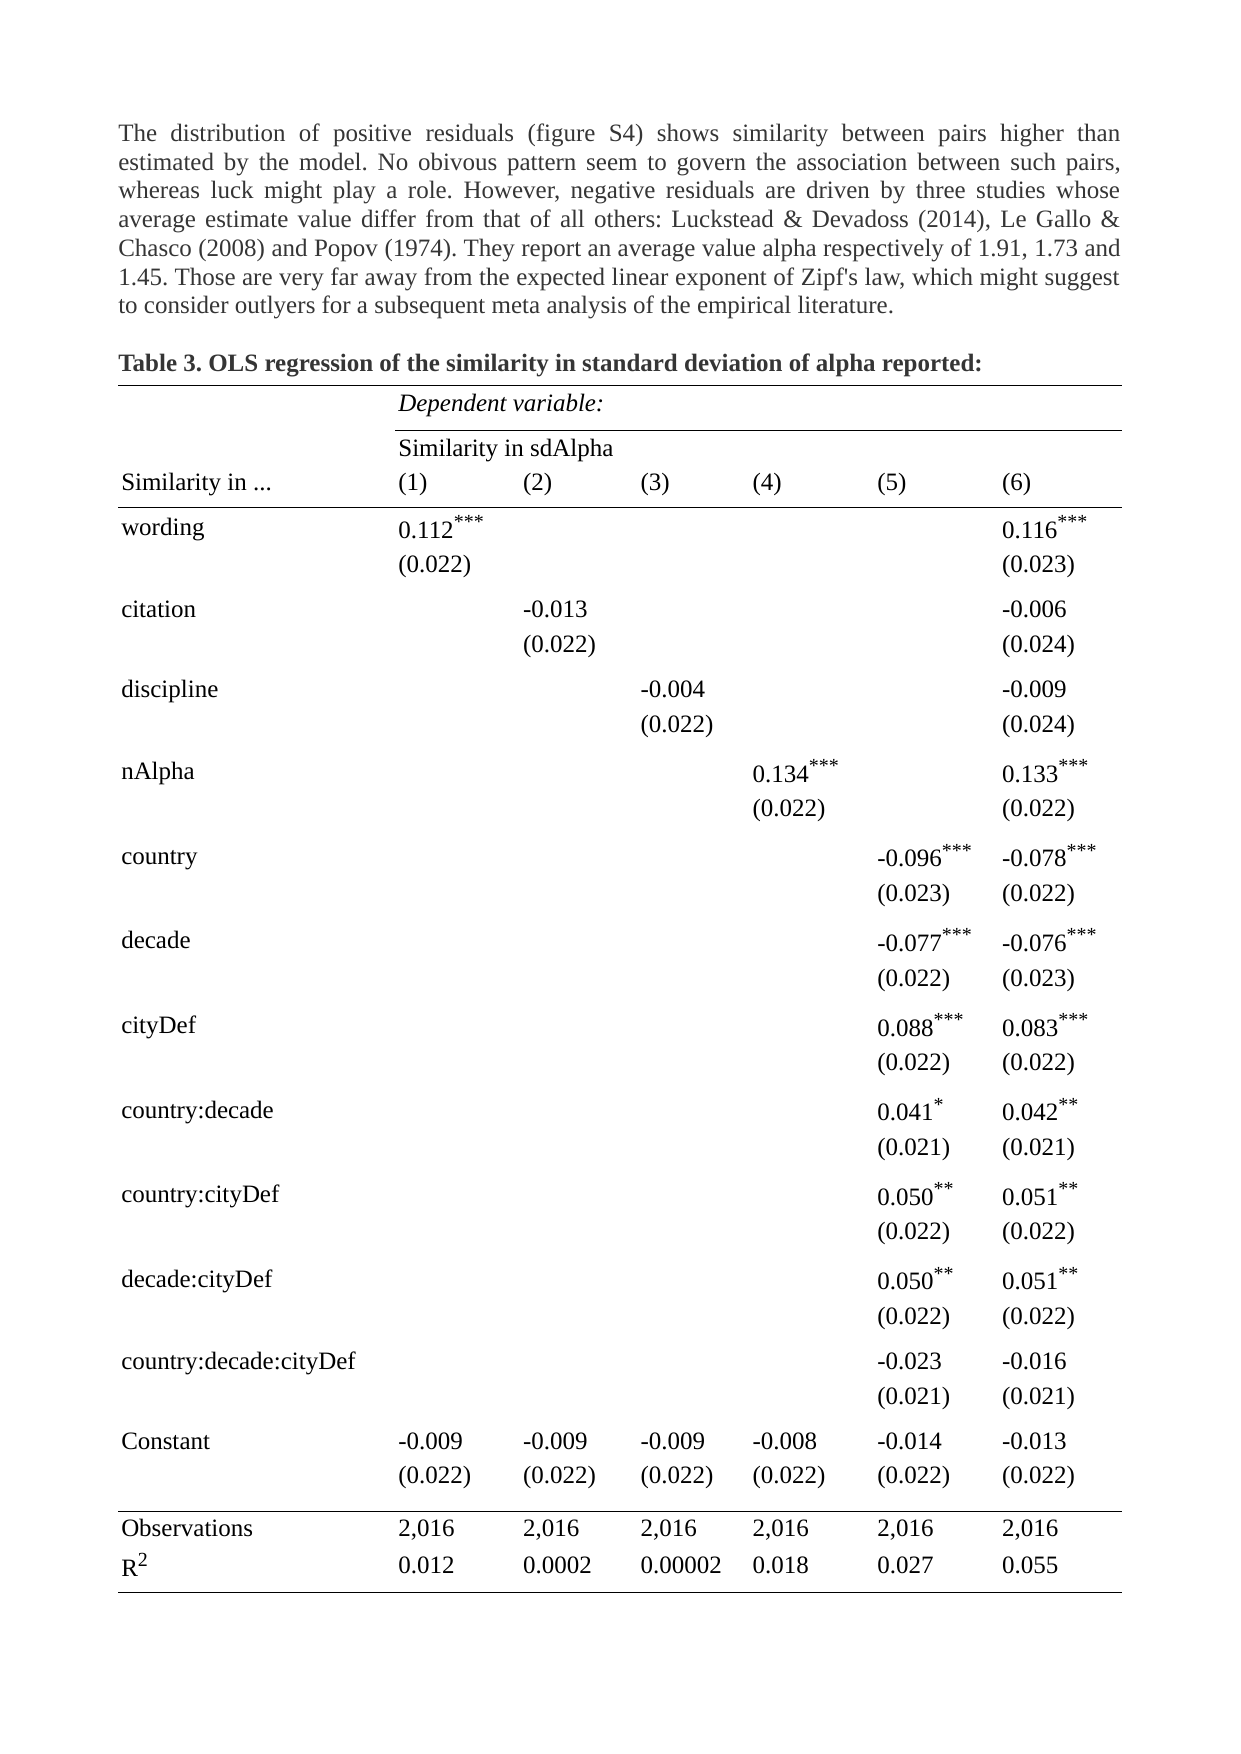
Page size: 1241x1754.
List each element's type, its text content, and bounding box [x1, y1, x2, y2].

table_cell [638, 581, 749, 592]
table_cell Similarity in sdAlpha [395, 431, 1122, 464]
table_cell (0.021) [999, 1129, 1122, 1163]
table_cell [520, 920, 637, 960]
table_cell [638, 1492, 749, 1503]
table_cell [520, 1492, 637, 1503]
table_cell [118, 386, 395, 419]
table_cell [874, 751, 999, 791]
table_cell [749, 1378, 874, 1412]
table_cell [638, 1298, 749, 1333]
table_cell [749, 1333, 874, 1343]
table_cell 2,016 [999, 1512, 1122, 1545]
table_cell [749, 836, 874, 875]
table_cell [874, 1248, 999, 1259]
table_cell [874, 626, 999, 661]
table_cell [520, 508, 637, 546]
table_cell 0.051** [999, 1174, 1122, 1213]
table_cell [638, 1079, 749, 1089]
table_cell (0.022) [874, 1044, 999, 1079]
table_cell 0.051** [999, 1259, 1122, 1298]
table_cell (0.022) [999, 791, 1122, 825]
table_cell [395, 1343, 520, 1378]
table_cell [395, 920, 520, 960]
table_cell [395, 994, 520, 1005]
table_cell -0.078*** [999, 836, 1122, 875]
table_cell [520, 910, 637, 920]
table_cell [520, 1259, 637, 1298]
table_cell [118, 1333, 395, 1343]
table_cell [999, 741, 1122, 751]
table_cell [520, 1079, 637, 1089]
table_cell cityDef [118, 1005, 395, 1044]
table_cell [395, 592, 520, 626]
table_cell 2,016 [520, 1512, 637, 1545]
table_cell [749, 546, 874, 581]
table_cell 0.0002 [520, 1545, 637, 1584]
table_cell [749, 994, 874, 1005]
table_cell [638, 1343, 749, 1378]
table_cell [395, 1298, 520, 1333]
table_cell [638, 1174, 749, 1213]
table_cell -0.013 [520, 592, 637, 626]
table_cell [395, 1174, 520, 1213]
table_cell Dependent variable: [395, 386, 1122, 419]
table_cell [638, 508, 749, 546]
table_cell [520, 825, 637, 836]
table_cell -0.009 [999, 671, 1122, 706]
table_cell [749, 706, 874, 741]
table_cell [395, 741, 520, 751]
table_cell [999, 994, 1122, 1005]
table_cell (0.024) [999, 626, 1122, 661]
table_cell country [118, 836, 395, 875]
table_cell wording [118, 508, 395, 546]
table_cell [520, 1214, 637, 1248]
table_cell [395, 1259, 520, 1298]
table_cell [749, 1492, 874, 1503]
table_cell [999, 1333, 1122, 1343]
table_cell [638, 994, 749, 1005]
table_cell [395, 706, 520, 741]
table_cell [520, 581, 637, 592]
table_cell (0.022) [520, 1458, 637, 1492]
table_cell [520, 1044, 637, 1079]
table_cell [520, 706, 637, 741]
table_cell [749, 910, 874, 920]
table_cell -0.076*** [999, 920, 1122, 960]
table_cell (2) [520, 465, 637, 499]
table_cell [749, 1298, 874, 1333]
table_cell [749, 592, 874, 626]
table_cell [395, 1129, 520, 1163]
table_cell [749, 960, 874, 994]
table_cell [520, 1343, 637, 1378]
table_cell [638, 1378, 749, 1412]
table_cell [638, 1333, 749, 1343]
table_cell -0.023 [874, 1343, 999, 1378]
table_cell [118, 430, 395, 464]
table_cell [999, 581, 1122, 592]
table_cell [749, 626, 874, 661]
table_cell [520, 1164, 637, 1174]
table_cell [874, 791, 999, 825]
table_cell [874, 1333, 999, 1343]
table_cell (0.022) [999, 1298, 1122, 1333]
table_cell [118, 1413, 395, 1423]
table_cell 2,016 [638, 1512, 749, 1545]
table_cell [874, 546, 999, 581]
table_cell (6) [999, 465, 1122, 499]
table_cell [395, 960, 520, 994]
table_cell 0.027 [874, 1545, 999, 1584]
table_cell [395, 751, 520, 791]
table_cell [749, 508, 874, 546]
table_cell (0.022) [874, 960, 999, 994]
table_cell [874, 910, 999, 920]
table_cell [118, 661, 395, 671]
table_cell [874, 508, 999, 546]
table_cell [118, 1492, 395, 1503]
table_cell [749, 581, 874, 592]
table_cell [118, 1044, 395, 1079]
table_cell [638, 592, 749, 626]
table_cell (0.022) [999, 1044, 1122, 1079]
table_cell (1) [395, 465, 520, 499]
table_cell [874, 1079, 999, 1089]
table_cell [749, 875, 874, 910]
table_cell [874, 741, 999, 751]
table_cell [395, 1214, 520, 1248]
table_cell [999, 1079, 1122, 1089]
table_cell (0.022) [638, 706, 749, 741]
table_cell 0.133*** [999, 751, 1122, 791]
table_cell [874, 1164, 999, 1174]
table_cell [874, 592, 999, 626]
table_cell [749, 671, 874, 706]
table_cell [118, 1214, 395, 1248]
table_cell [749, 1164, 874, 1174]
table_cell -0.009 [520, 1423, 637, 1458]
table_cell [749, 1214, 874, 1248]
table_cell [520, 1378, 637, 1412]
table_cell [395, 581, 520, 592]
table_cell [118, 1585, 1122, 1592]
table_cell [520, 751, 637, 791]
table_cell Similarity in ... [118, 465, 395, 499]
table_cell 0.083*** [999, 1005, 1122, 1044]
table_cell [874, 994, 999, 1005]
table_cell [999, 825, 1122, 836]
table_cell (0.022) [874, 1458, 999, 1492]
table_cell [395, 1005, 520, 1044]
table_cell (0.022) [395, 546, 520, 581]
table_cell [520, 1413, 637, 1423]
table_cell (0.022) [999, 875, 1122, 910]
table_cell [118, 825, 395, 836]
table_cell [874, 825, 999, 836]
table_cell [118, 1164, 395, 1174]
table_cell [638, 751, 749, 791]
table_cell [395, 1044, 520, 1079]
table_cell [520, 1129, 637, 1163]
table_cell [999, 1164, 1122, 1174]
table_cell [749, 1343, 874, 1378]
table_cell [395, 1079, 520, 1089]
table_cell -0.009 [638, 1423, 749, 1458]
table_cell [749, 920, 874, 960]
table_cell (0.022) [749, 1458, 874, 1492]
table_cell [118, 706, 395, 741]
table_cell [118, 1079, 395, 1089]
table_cell [874, 671, 999, 706]
table_cell [520, 1090, 637, 1129]
table_cell [118, 1129, 395, 1163]
table_cell [395, 875, 520, 910]
table_cell [395, 1248, 520, 1259]
table_cell [395, 825, 520, 836]
table_cell [118, 581, 395, 592]
table_cell -0.077*** [874, 920, 999, 960]
table_cell (0.023) [874, 875, 999, 910]
table_cell [749, 1044, 874, 1079]
table_cell [395, 419, 1122, 430]
text The distribution of positive residuals (figure S4) shows similarity between pairs higher than estimated by the model. No obivous pattern seem to govern the association between such pairs, whereas luck might play a role. However, negative residuals are driven by three studies whose average estimate value differ from that of all others: Luckstead & Devadoss (2014), Le Gallo & Chasco (2008) and Popov (1974). They report an average value alpha respectively of 1.91, 1.73 and 1.45. Those are very far away from the expected linear exponent of Zipf's law, which might suggest to consider outlyers for a subsequent meta analysis of the empirical literature. [118, 118, 1122, 319]
table_cell (0.024) [999, 706, 1122, 741]
table_cell [520, 1005, 637, 1044]
table_cell [118, 499, 1122, 507]
table_cell [638, 1129, 749, 1163]
table_cell (3) [638, 465, 749, 499]
table_cell 0.088*** [874, 1005, 999, 1044]
table_cell [118, 875, 395, 910]
table_cell [118, 1248, 395, 1259]
table_cell Observations [118, 1512, 395, 1545]
table_cell [395, 836, 520, 875]
table_cell [520, 1248, 637, 1259]
table_cell discipline [118, 671, 395, 706]
table_cell [395, 1333, 520, 1343]
table_cell [395, 1378, 520, 1412]
table_cell [749, 1413, 874, 1423]
table_cell country:decade [118, 1090, 395, 1129]
table_cell [118, 994, 395, 1005]
table_cell [638, 1214, 749, 1248]
table_cell 0.134*** [749, 751, 874, 791]
table_cell country:decade:cityDef [118, 1343, 395, 1378]
table_cell R2 [118, 1545, 395, 1584]
table_cell [520, 791, 637, 825]
table_cell [118, 791, 395, 825]
table_cell (0.022) [999, 1214, 1122, 1248]
table_cell (0.022) [395, 1458, 520, 1492]
table_cell (0.021) [874, 1129, 999, 1163]
table_cell [395, 1090, 520, 1129]
table_cell [395, 671, 520, 706]
table_cell citation [118, 592, 395, 626]
table_cell Constant [118, 1423, 395, 1458]
table_cell [638, 960, 749, 994]
table_cell [520, 994, 637, 1005]
table_cell [520, 671, 637, 706]
table_cell [118, 1378, 395, 1412]
table_cell 2,016 [874, 1512, 999, 1545]
table_cell [118, 960, 395, 994]
table_cell [520, 741, 637, 751]
table_cell (0.022) [874, 1298, 999, 1333]
table_cell 0.042** [999, 1090, 1122, 1129]
table_cell (0.022) [874, 1214, 999, 1248]
table_cell [638, 1259, 749, 1298]
table_cell [395, 661, 520, 671]
table_cell [749, 1248, 874, 1259]
table_cell [999, 910, 1122, 920]
table_cell -0.009 [395, 1423, 520, 1458]
table_cell [999, 1413, 1122, 1423]
table_cell [874, 581, 999, 592]
table_cell [118, 741, 395, 751]
table_cell [749, 1090, 874, 1129]
table_cell [520, 546, 637, 581]
table_cell -0.006 [999, 592, 1122, 626]
table_header [118, 377, 1122, 384]
table_cell [395, 910, 520, 920]
table_cell [520, 1174, 637, 1213]
table_cell 0.112*** [395, 508, 520, 546]
table_cell country:cityDef [118, 1174, 395, 1213]
table_cell [999, 1492, 1122, 1503]
table_cell [520, 661, 637, 671]
table_cell [874, 1413, 999, 1423]
table_cell (0.022) [749, 791, 874, 825]
table_cell [118, 1298, 395, 1333]
table_cell [638, 1248, 749, 1259]
table_cell [395, 1492, 520, 1503]
table_cell [749, 1129, 874, 1163]
table_cell [749, 825, 874, 836]
table_cell [118, 546, 395, 581]
table_cell (0.023) [999, 546, 1122, 581]
table_cell -0.014 [874, 1423, 999, 1458]
table_cell (0.022) [999, 1458, 1122, 1492]
table_cell (0.021) [874, 1378, 999, 1412]
text Table 3. OLS regression of the similarity in standard deviation of alpha reported: [118, 348, 1122, 377]
table_cell [638, 825, 749, 836]
table_cell [638, 661, 749, 671]
table_cell [749, 741, 874, 751]
table_cell [520, 1298, 637, 1333]
table_cell (5) [874, 465, 999, 499]
table_cell [749, 1079, 874, 1089]
table_cell (0.022) [638, 1458, 749, 1492]
table_cell [118, 419, 395, 430]
table_cell [395, 1413, 520, 1423]
table_cell [638, 626, 749, 661]
table_cell (4) [749, 465, 874, 499]
table_cell [749, 1259, 874, 1298]
table_cell [638, 875, 749, 910]
table_cell [520, 1333, 637, 1343]
table_cell -0.004 [638, 671, 749, 706]
table_cell [395, 791, 520, 825]
table_cell [118, 626, 395, 661]
table_cell 2,016 [749, 1512, 874, 1545]
table_cell (0.021) [999, 1378, 1122, 1412]
table_cell [520, 960, 637, 994]
table_cell [874, 661, 999, 671]
table_cell (0.022) [520, 626, 637, 661]
table_cell [638, 1164, 749, 1174]
table_cell -0.096*** [874, 836, 999, 875]
table_cell -0.016 [999, 1343, 1122, 1378]
table_cell [638, 1090, 749, 1129]
table_cell [395, 626, 520, 661]
table_cell 0.050** [874, 1259, 999, 1298]
table_cell [999, 1248, 1122, 1259]
table_cell nAlpha [118, 751, 395, 791]
table_cell [749, 1005, 874, 1044]
table_cell decade [118, 920, 395, 960]
table_cell [118, 1503, 1122, 1511]
table_cell [638, 546, 749, 581]
table_cell [874, 1492, 999, 1503]
table_cell [118, 910, 395, 920]
table_cell [749, 1174, 874, 1213]
table_cell [999, 661, 1122, 671]
table_cell 0.012 [395, 1545, 520, 1584]
table_cell decade:cityDef [118, 1259, 395, 1298]
table_cell [520, 875, 637, 910]
table_cell 0.018 [749, 1545, 874, 1584]
table_cell 0.041* [874, 1090, 999, 1129]
table_cell -0.008 [749, 1423, 874, 1458]
table_cell [638, 836, 749, 875]
table_cell [395, 1164, 520, 1174]
table_cell [638, 1005, 749, 1044]
table_cell [638, 1044, 749, 1079]
table_cell [638, 1413, 749, 1423]
table_cell 0.055 [999, 1545, 1122, 1584]
table_cell [749, 661, 874, 671]
table_cell [118, 1458, 395, 1492]
table_cell [520, 836, 637, 875]
table_cell [638, 741, 749, 751]
table_cell 0.116*** [999, 508, 1122, 546]
table_cell [638, 920, 749, 960]
table_cell [638, 791, 749, 825]
table_cell [874, 706, 999, 741]
table_cell 0.050** [874, 1174, 999, 1213]
table_cell -0.013 [999, 1423, 1122, 1458]
table_cell 2,016 [395, 1512, 520, 1545]
table_cell (0.023) [999, 960, 1122, 994]
table_cell [638, 910, 749, 920]
table_cell 0.00002 [638, 1545, 749, 1584]
